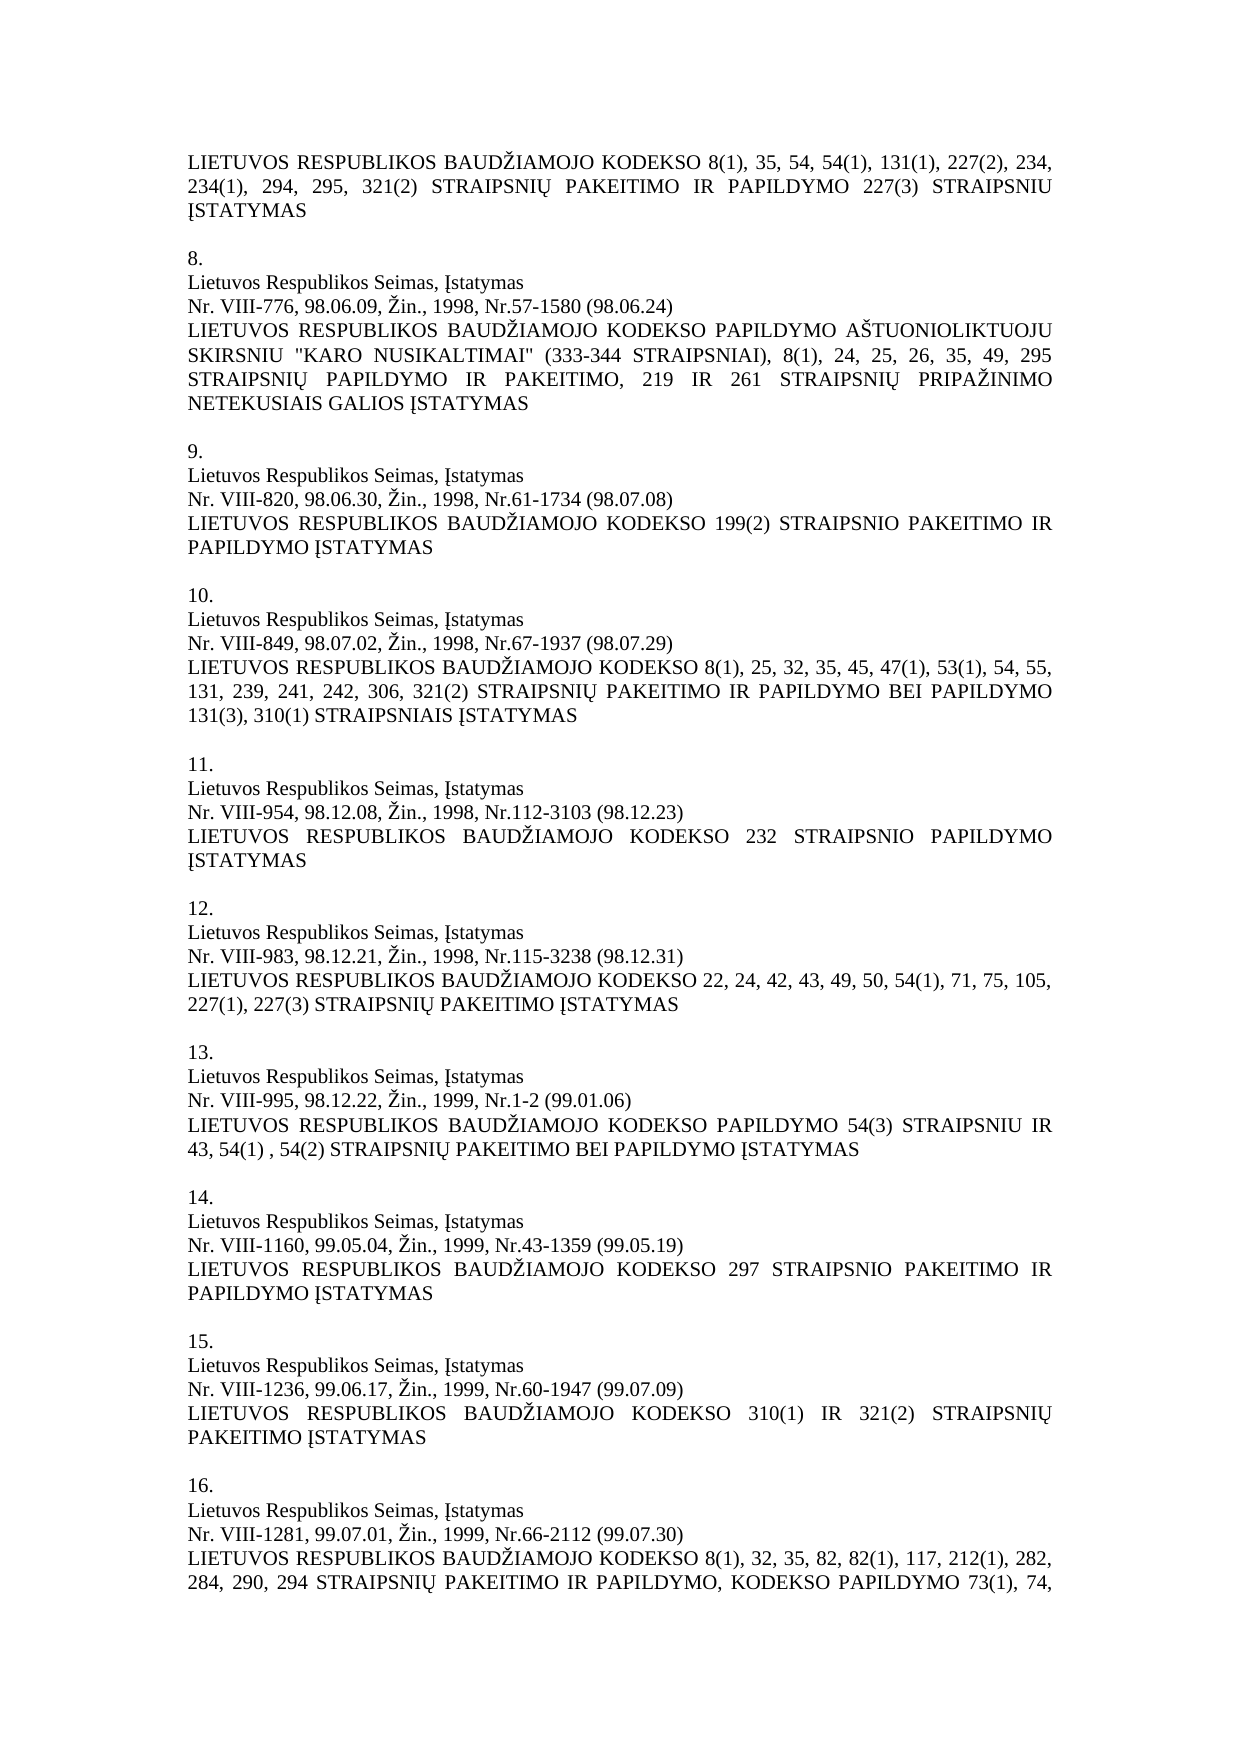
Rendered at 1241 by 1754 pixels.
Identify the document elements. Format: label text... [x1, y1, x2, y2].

text Lietuvos Respublikos Seimas, Įstatymas [187, 1353, 1053, 1377]
text Nr. VIII-983, 98.12.21, Žin., 1998, Nr.115-3238 (98.12.31) [187, 944, 1053, 968]
text Nr. VIII-954, 98.12.08, Žin., 1998, Nr.112-3103 (98.12.23) [187, 800, 1053, 824]
text LIETUVOS RESPUBLIKOS BAUDŽIAMOJO KODEKSO 22, 24, 42, 43, 49, 50, 54(1), 71, 75, 105, 227(1), 227(3) STRAIPSNIŲ PAKEITIMO ĮSTATYMAS [187, 968, 1053, 1016]
text LIETUVOS RESPUBLIKOS BAUDŽIAMOJO KODEKSO PAPILDYMO AŠTUONIOLIKTUOJU SKIRSNIU "KARO NUSIKALTIMAI" (333-344 STRAIPSNIAI), 8(1), 24, 25, 26, 35, 49, 295 STRAIPSNIŲ PAPILDYMO IR PAKEITIMO, 219 IR 261 STRAIPSNIŲ PRIPAŽINIMO NETEKUSIAIS GALIOS ĮSTATYMAS [187, 318, 1053, 415]
text Nr. VIII-1281, 99.07.01, Žin., 1999, Nr.66-2112 (99.07.30) [187, 1522, 1053, 1546]
text 11. [187, 752, 1053, 776]
text 12. [187, 896, 1053, 920]
text LIETUVOS RESPUBLIKOS BAUDŽIAMOJO KODEKSO 8(1), 35, 54, 54(1), 131(1), 227(2), 234, 234(1), 294, 295, 321(2) STRAIPSNIŲ PAKEITIMO IR PAPILDYMO 227(3) STRAIPSNIU ĮSTATYMAS [187, 150, 1053, 222]
text Lietuvos Respublikos Seimas, Įstatymas [187, 270, 1053, 294]
text 13. [187, 1040, 1053, 1064]
text 9. [187, 439, 1053, 463]
text Nr. VIII-1160, 99.05.04, Žin., 1999, Nr.43-1359 (99.05.19) [187, 1233, 1053, 1257]
text LIETUVOS RESPUBLIKOS BAUDŽIAMOJO KODEKSO PAPILDYMO 54(3) STRAIPSNIU IR 43, 54(1) , 54(2) STRAIPSNIŲ PAKEITIMO BEI PAPILDYMO ĮSTATYMAS [187, 1112, 1053, 1161]
text Lietuvos Respublikos Seimas, Įstatymas [187, 920, 1053, 944]
text Nr. VIII-776, 98.06.09, Žin., 1998, Nr.57-1580 (98.06.24) [187, 294, 1053, 318]
text 14. [187, 1185, 1053, 1209]
text Nr. VIII-995, 98.12.22, Žin., 1999, Nr.1-2 (99.01.06) [187, 1088, 1053, 1112]
text 16. [187, 1473, 1053, 1497]
text LIETUVOS RESPUBLIKOS BAUDŽIAMOJO KODEKSO 310(1) IR 321(2) STRAIPSNIŲ PAKEITIMO ĮSTATYMAS [187, 1401, 1053, 1449]
text Nr. VIII-1236, 99.06.17, Žin., 1999, Nr.60-1947 (99.07.09) [187, 1377, 1053, 1401]
text Lietuvos Respublikos Seimas, Įstatymas [187, 776, 1053, 800]
text Nr. VIII-820, 98.06.30, Žin., 1998, Nr.61-1734 (98.07.08) [187, 487, 1053, 511]
text LIETUVOS RESPUBLIKOS BAUDŽIAMOJO KODEKSO 232 STRAIPSNIO PAPILDYMO ĮSTATYMAS [187, 824, 1053, 872]
text 8. [187, 246, 1053, 270]
text LIETUVOS RESPUBLIKOS BAUDŽIAMOJO KODEKSO 199(2) STRAIPSNIO PAKEITIMO IR PAPILDYMO ĮSTATYMAS [187, 511, 1053, 559]
text LIETUVOS RESPUBLIKOS BAUDŽIAMOJO KODEKSO 297 STRAIPSNIO PAKEITIMO IR PAPILDYMO ĮSTATYMAS [187, 1257, 1053, 1305]
text LIETUVOS RESPUBLIKOS BAUDŽIAMOJO KODEKSO 8(1), 25, 32, 35, 45, 47(1), 53(1), 54, 55, 131, 239, 241, 242, 306, 321(2) STRAIPSNIŲ PAKEITIMO IR PAPILDYMO BEI PAPILDYMO 131(3), 310(1) STRAIPSNIAIS ĮSTATYMAS [187, 655, 1053, 727]
text Nr. VIII-849, 98.07.02, Žin., 1998, Nr.67-1937 (98.07.29) [187, 631, 1053, 655]
text Lietuvos Respublikos Seimas, Įstatymas [187, 1497, 1053, 1522]
text 15. [187, 1329, 1053, 1353]
text Lietuvos Respublikos Seimas, Įstatymas [187, 1209, 1053, 1233]
text 10. [187, 583, 1053, 607]
text LIETUVOS RESPUBLIKOS BAUDŽIAMOJO KODEKSO 8(1), 32, 35, 82, 82(1), 117, 212(1), 282, 284, 290, 294 STRAIPSNIŲ PAKEITIMO IR PAPILDYMO, KODEKSO PAPILDYMO 73(1), 74, [187, 1546, 1053, 1594]
text Lietuvos Respublikos Seimas, Įstatymas [187, 607, 1053, 631]
text Lietuvos Respublikos Seimas, Įstatymas [187, 1064, 1053, 1088]
text Lietuvos Respublikos Seimas, Įstatymas [187, 463, 1053, 487]
